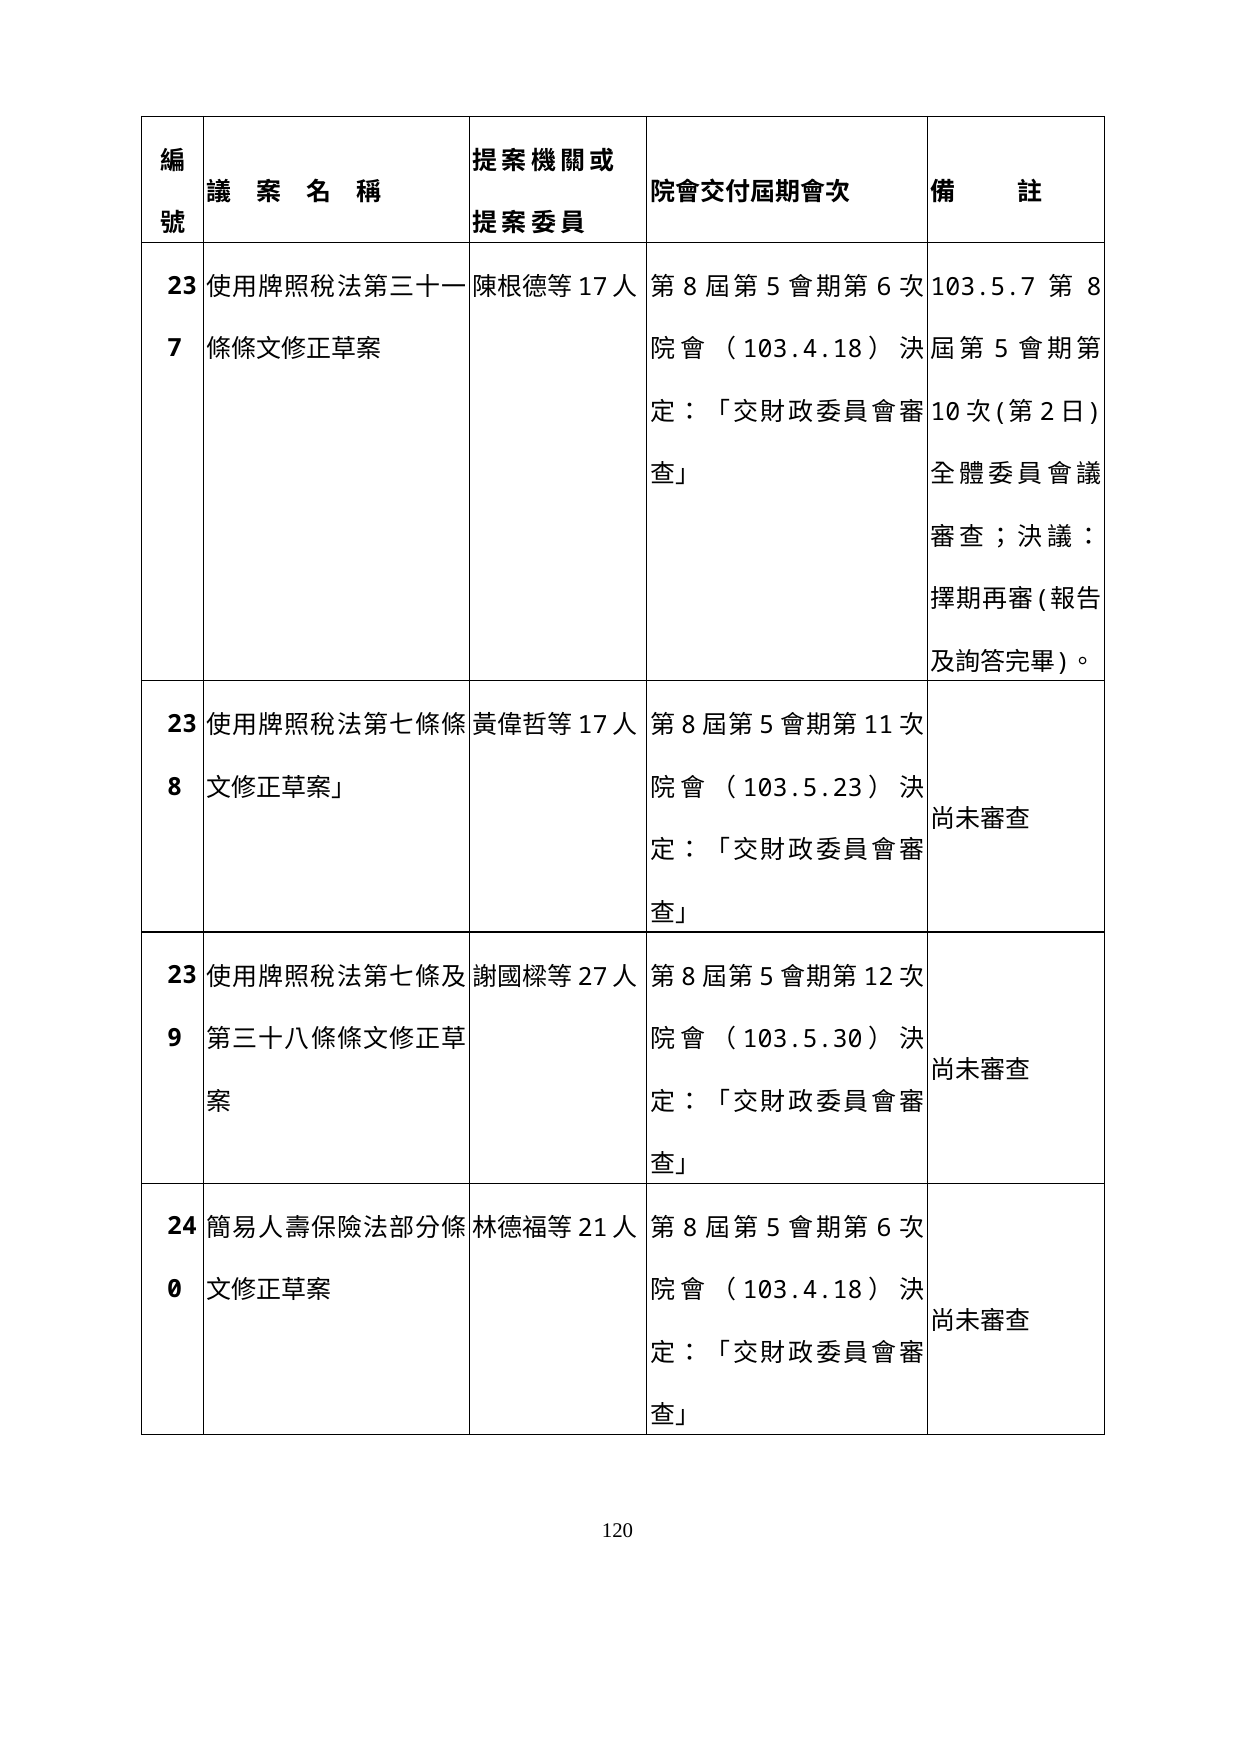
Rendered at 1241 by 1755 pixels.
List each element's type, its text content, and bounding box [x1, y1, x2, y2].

table_cell [142, 681, 203, 931]
table_cell 陳根德等17人 [470, 243, 646, 680]
table_cell 尚未審查 [928, 933, 1104, 1182]
table_cell [142, 933, 203, 1182]
table_cell 使用牌照稅法第三十一條條文修正草案 [204, 243, 469, 680]
table_header 備 註 [928, 117, 1104, 242]
table_cell 黃偉哲等17人 [470, 681, 646, 931]
table_header 院會交付屆期會次 [647, 117, 927, 242]
table_cell [142, 243, 203, 680]
table_cell [142, 1184, 203, 1433]
table_cell 簡易人壽保險法部分條文修正草案 [204, 1184, 469, 1433]
table_header 編 號 [142, 117, 203, 242]
table_cell 謝國樑等27人 [470, 933, 646, 1182]
table_cell 使用牌照稅法第七條及第三十八條條文修正草案 [204, 933, 469, 1182]
table_cell 第8屆第5會期第12次院會（103.5.30）決定：「交財政委員會審查」 [647, 933, 927, 1182]
table_cell 第8屆第5會期第6次院會（103.4.18）決定：「交財政委員會審查」 [647, 1184, 927, 1433]
table_header 議 案 名 稱 [204, 117, 469, 242]
table_cell 林德福等21人 [470, 1184, 646, 1433]
table_cell 第8屆第5會期第6次院會（103.4.18）決定：「交財政委員會審查」 [647, 243, 927, 680]
table_cell 第8屆第5會期第11次院會（103.5.23）決定：「交財政委員會審查」 [647, 681, 927, 931]
table_cell 103.5.7第8屆第5會期第10次(第2日)全體委員會議審查；決議：擇期再審(報告及詢答完畢)。 [928, 243, 1104, 680]
table_cell 尚未審查 [928, 1184, 1104, 1433]
table_cell 尚未審查 [928, 681, 1104, 931]
table_header 提案機關或 提案委員 [470, 117, 646, 242]
table_cell 使用牌照稅法第七條條文修正草案」 [204, 681, 469, 931]
